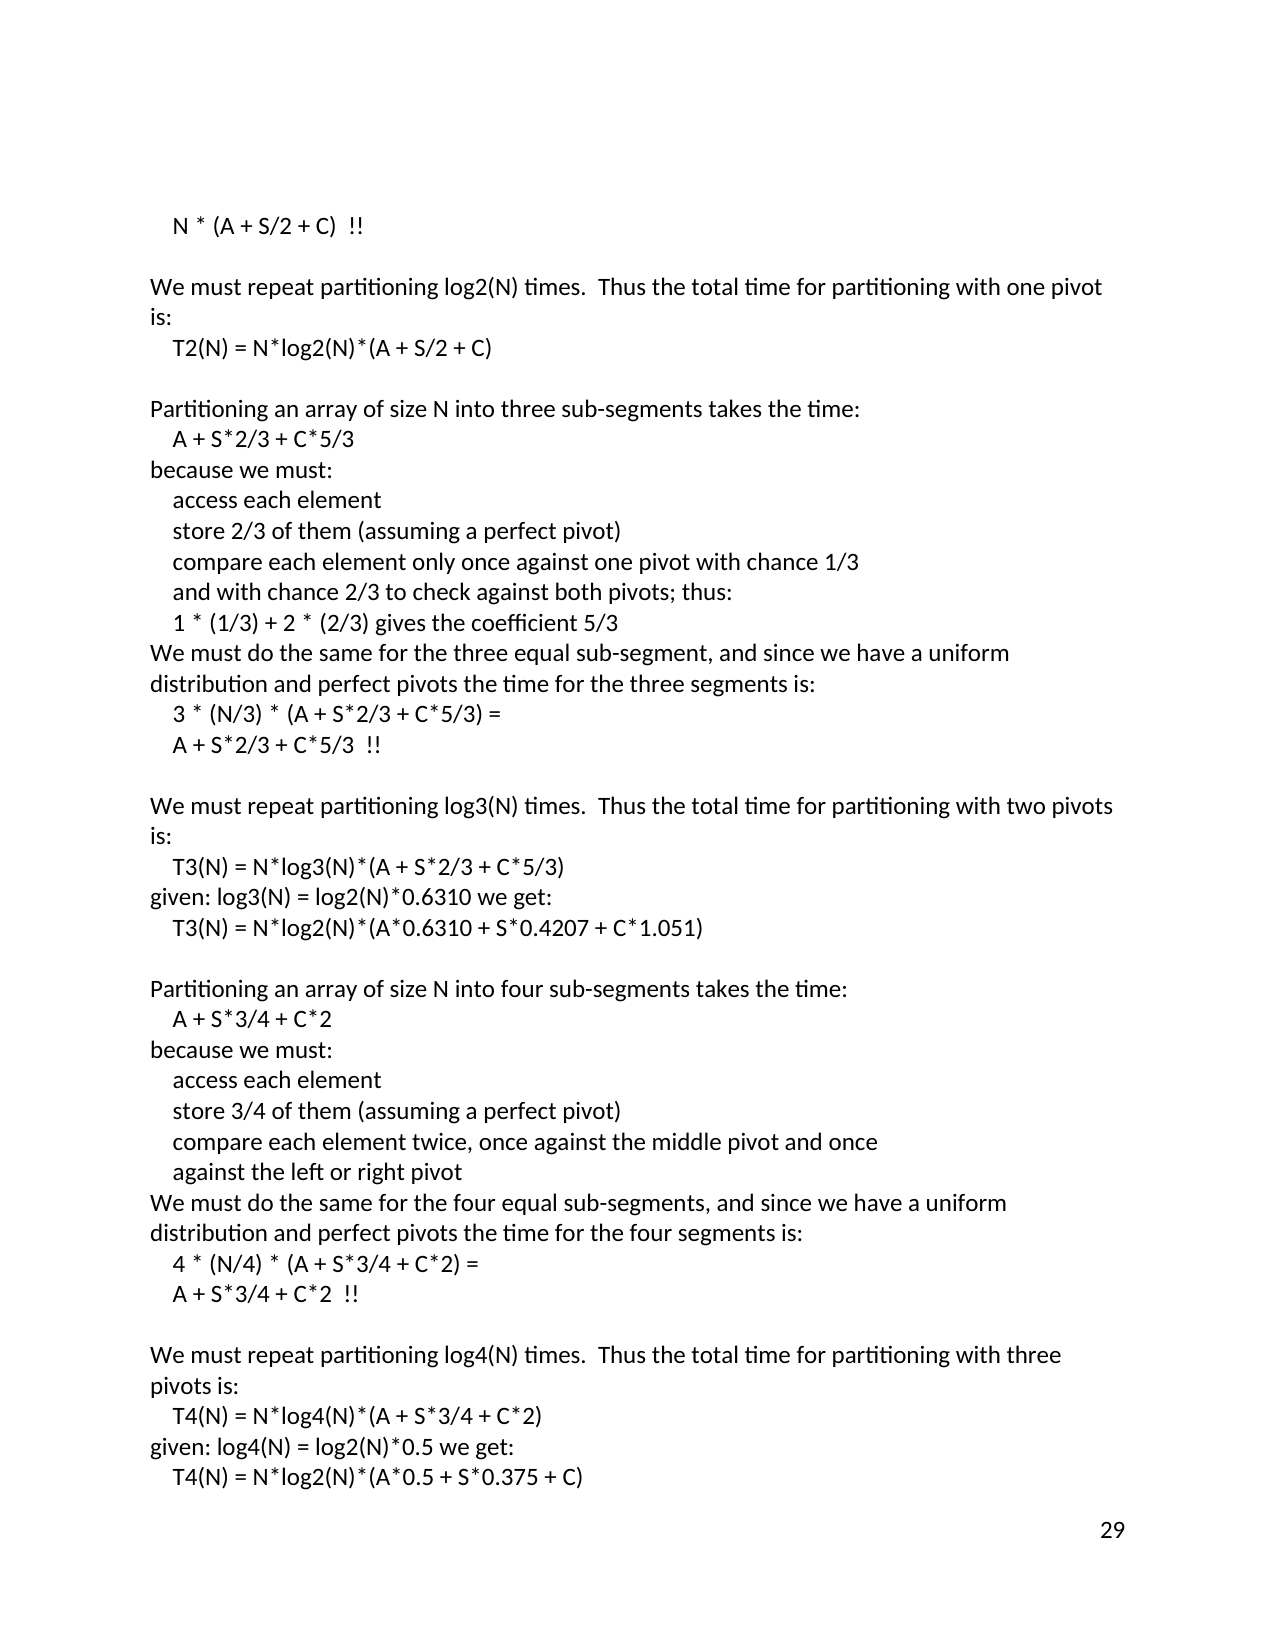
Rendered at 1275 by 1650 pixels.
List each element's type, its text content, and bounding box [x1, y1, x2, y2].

text A + S*2/3 + C*5/3 !! [150, 729, 1125, 759]
text access each element [150, 485, 1125, 515]
text T3(N) = N*log3(N)*(A + S*2/3 + C*5/3) [150, 851, 1125, 881]
text T4(N) = N*log2(N)*(A*0.5 + S*0.375 + C) [150, 1461, 1125, 1492]
text T2(N) = N*log2(N)*(A + S/2 + C) [150, 332, 1125, 363]
text 1 * (1/3) + 2 * (2/3) gives the coefficient 5/3 [150, 607, 1125, 637]
text We must repeat partitioning log4(N) times. Thus the total time for partitioning with three pivots is: [150, 1339, 1125, 1400]
text A + S*3/4 + C*2 [150, 1003, 1125, 1034]
text We must repeat partitioning log3(N) times. Thus the total time for partitioning with two pivots is: [150, 790, 1125, 851]
text 4 * (N/4) * (A + S*3/4 + C*2) = [150, 1248, 1125, 1278]
text given: log4(N) = log2(N)*0.5 we get: [150, 1431, 1125, 1461]
text We must do the same for the four equal sub-segments, and since we have a uniform distribution and perfect pivots the time for the four segments is: [150, 1187, 1125, 1248]
text against the left or right pivot [150, 1156, 1125, 1187]
text A + S*2/3 + C*5/3 [150, 424, 1125, 454]
text compare each element only once against one pivot with chance 1/3 [150, 546, 1125, 576]
text 3 * (N/3) * (A + S*2/3 + C*5/3) = [150, 698, 1125, 729]
text given: log3(N) = log2(N)*0.6310 we get: [150, 881, 1125, 912]
text We must do the same for the three equal sub-segment, and since we have a uniform distribution and perfect pivots the time for the three segments is: [150, 637, 1125, 698]
text store 2/3 of them (assuming a perfect pivot) [150, 515, 1125, 546]
text We must repeat partitioning log2(N) times. Thus the total time for partitioning with one pivot is: [150, 271, 1125, 332]
text because we must: [150, 1034, 1125, 1064]
text store 3/4 of them (assuming a perfect pivot) [150, 1095, 1125, 1126]
text T3(N) = N*log2(N)*(A*0.6310 + S*0.4207 + C*1.051) [150, 912, 1125, 942]
text access each element [150, 1064, 1125, 1095]
text because we must: [150, 454, 1125, 485]
text compare each element twice, once against the middle pivot and once [150, 1126, 1125, 1156]
text T4(N) = N*log4(N)*(A + S*3/4 + C*2) [150, 1400, 1125, 1431]
text Partitioning an array of size N into three sub-segments takes the time: [150, 393, 1125, 424]
text Partitioning an array of size N into four sub-segments takes the time: [150, 973, 1125, 1003]
text and with chance 2/3 to check against both pivots; thus: [150, 576, 1125, 607]
text N * (A + S/2 + C) !! [150, 210, 1125, 241]
text A + S*3/4 + C*2 !! [150, 1278, 1125, 1309]
